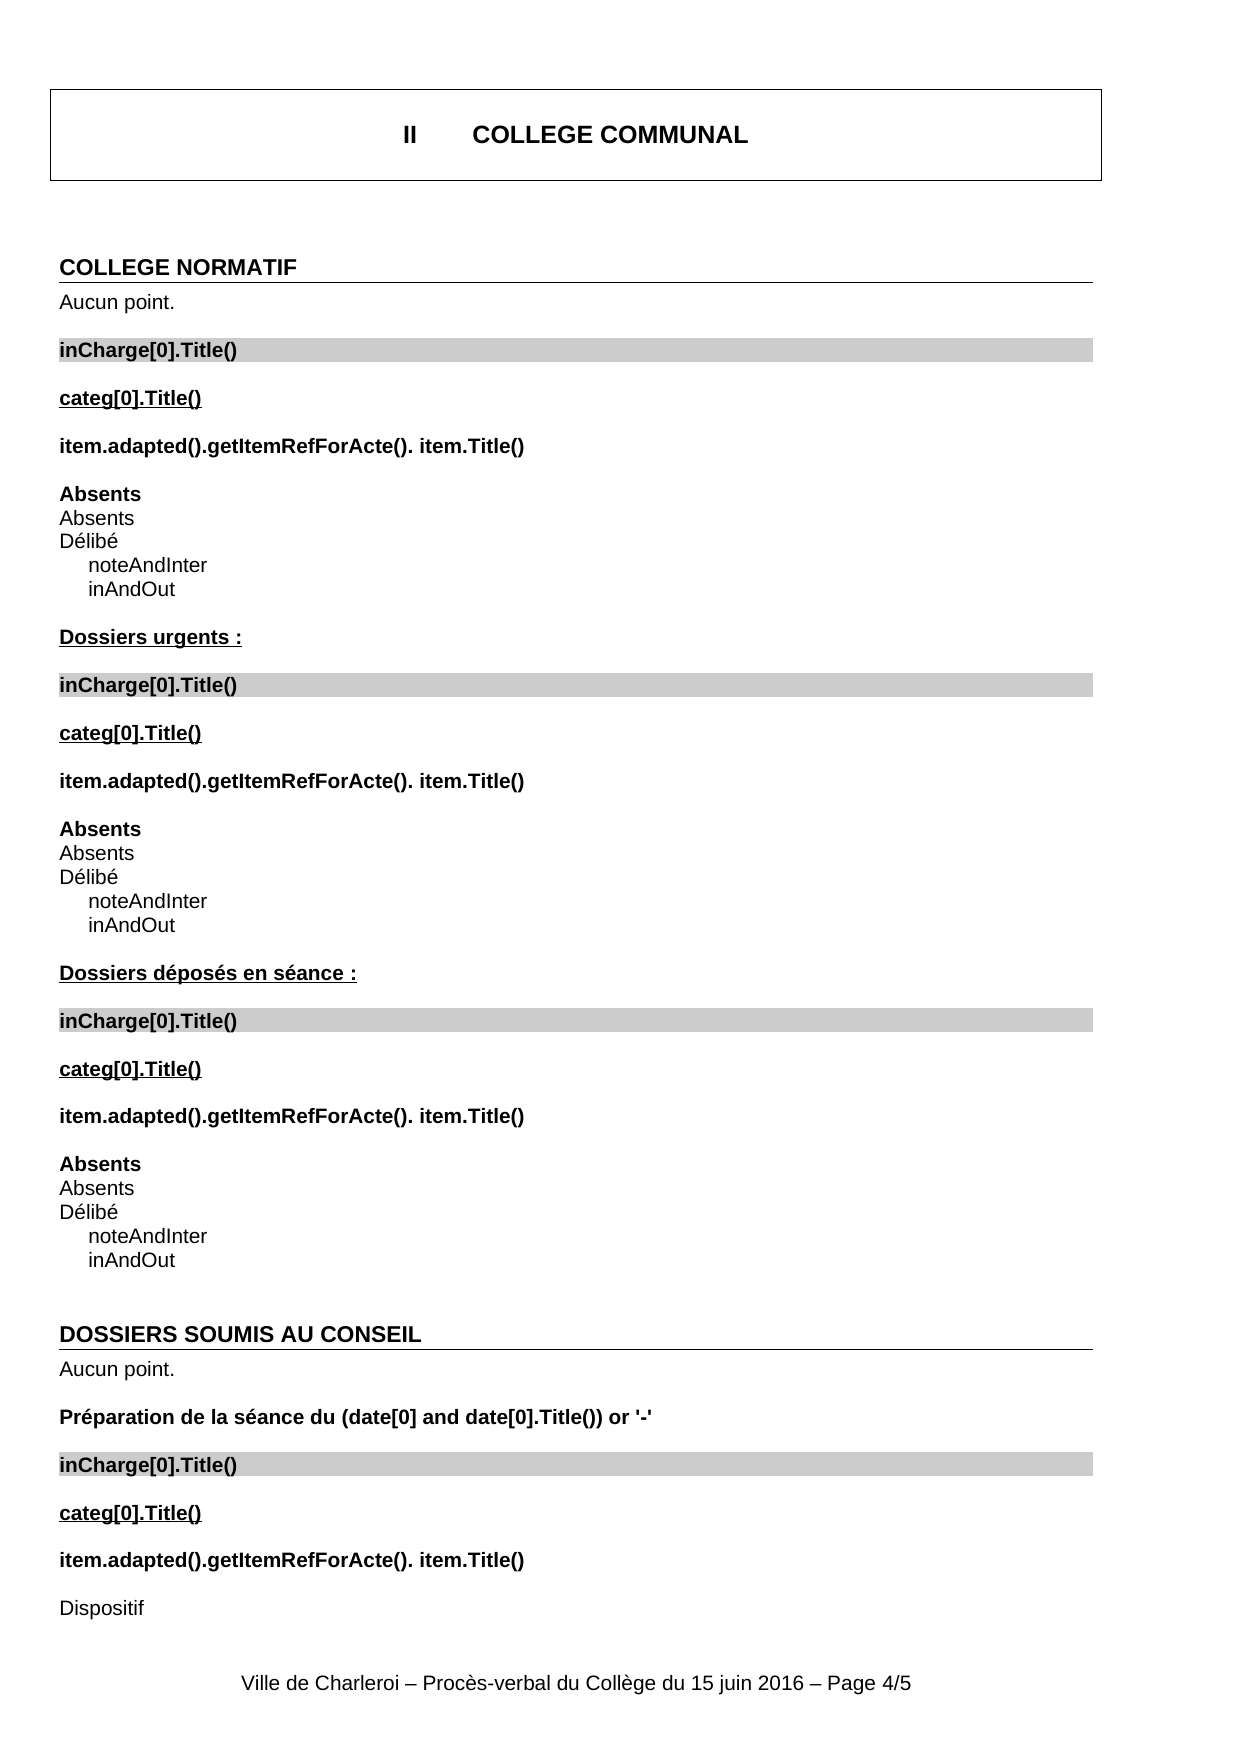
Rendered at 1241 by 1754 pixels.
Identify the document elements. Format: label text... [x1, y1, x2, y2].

text categ[0].Title() [59, 1056, 1093, 1080]
text categ[0].Title() [59, 721, 1093, 745]
subtitle COLLEGE NORMATIF [59, 254, 1093, 282]
text Absents [59, 505, 1093, 529]
text categ[0].Title() [59, 1500, 1093, 1524]
text inCharge[0].Title() [59, 1008, 1093, 1032]
text Absents [59, 817, 1093, 841]
text Aucun point. [59, 1357, 1093, 1381]
text Absents [59, 481, 1093, 505]
text item.adapted().getItemRefForActe(). item.Title() [59, 1104, 1093, 1128]
text Dispositif [59, 1596, 1093, 1620]
text noteAndInter [59, 1224, 1093, 1248]
text inCharge[0].Title() [59, 673, 1093, 697]
text II COLLEGE COMMUNAL [59, 120, 1093, 149]
text Délibé [59, 1200, 1093, 1224]
text Absents [59, 1176, 1093, 1200]
text Dossiers urgents : [59, 625, 1093, 649]
text Préparation de la séance du (date[0] and date[0].Title()) or '-' [59, 1404, 1093, 1428]
text inAndOut [59, 577, 1093, 601]
text noteAndInter [59, 889, 1093, 913]
text item.adapted().getItemRefForActe(). item.Title() [59, 769, 1093, 793]
subtitle DOSSIERS SOUMIS AU CONSEIL [59, 1321, 1093, 1349]
text inAndOut [59, 1248, 1093, 1272]
text Délibé [59, 529, 1093, 553]
text item.adapted().getItemRefForActe(). item.Title() [59, 433, 1093, 457]
text Délibé [59, 865, 1093, 889]
text inCharge[0].Title() [59, 1452, 1093, 1476]
text Dossiers déposés en séance : [59, 961, 1093, 984]
text noteAndInter [59, 553, 1093, 577]
text categ[0].Title() [59, 386, 1093, 409]
text Absents [59, 1152, 1093, 1176]
text inCharge[0].Title() [59, 338, 1093, 362]
text inAndOut [59, 913, 1093, 937]
text Absents [59, 841, 1093, 865]
text item.adapted().getItemRefForActe(). item.Title() [59, 1548, 1093, 1572]
text Aucun point. [59, 290, 1093, 314]
